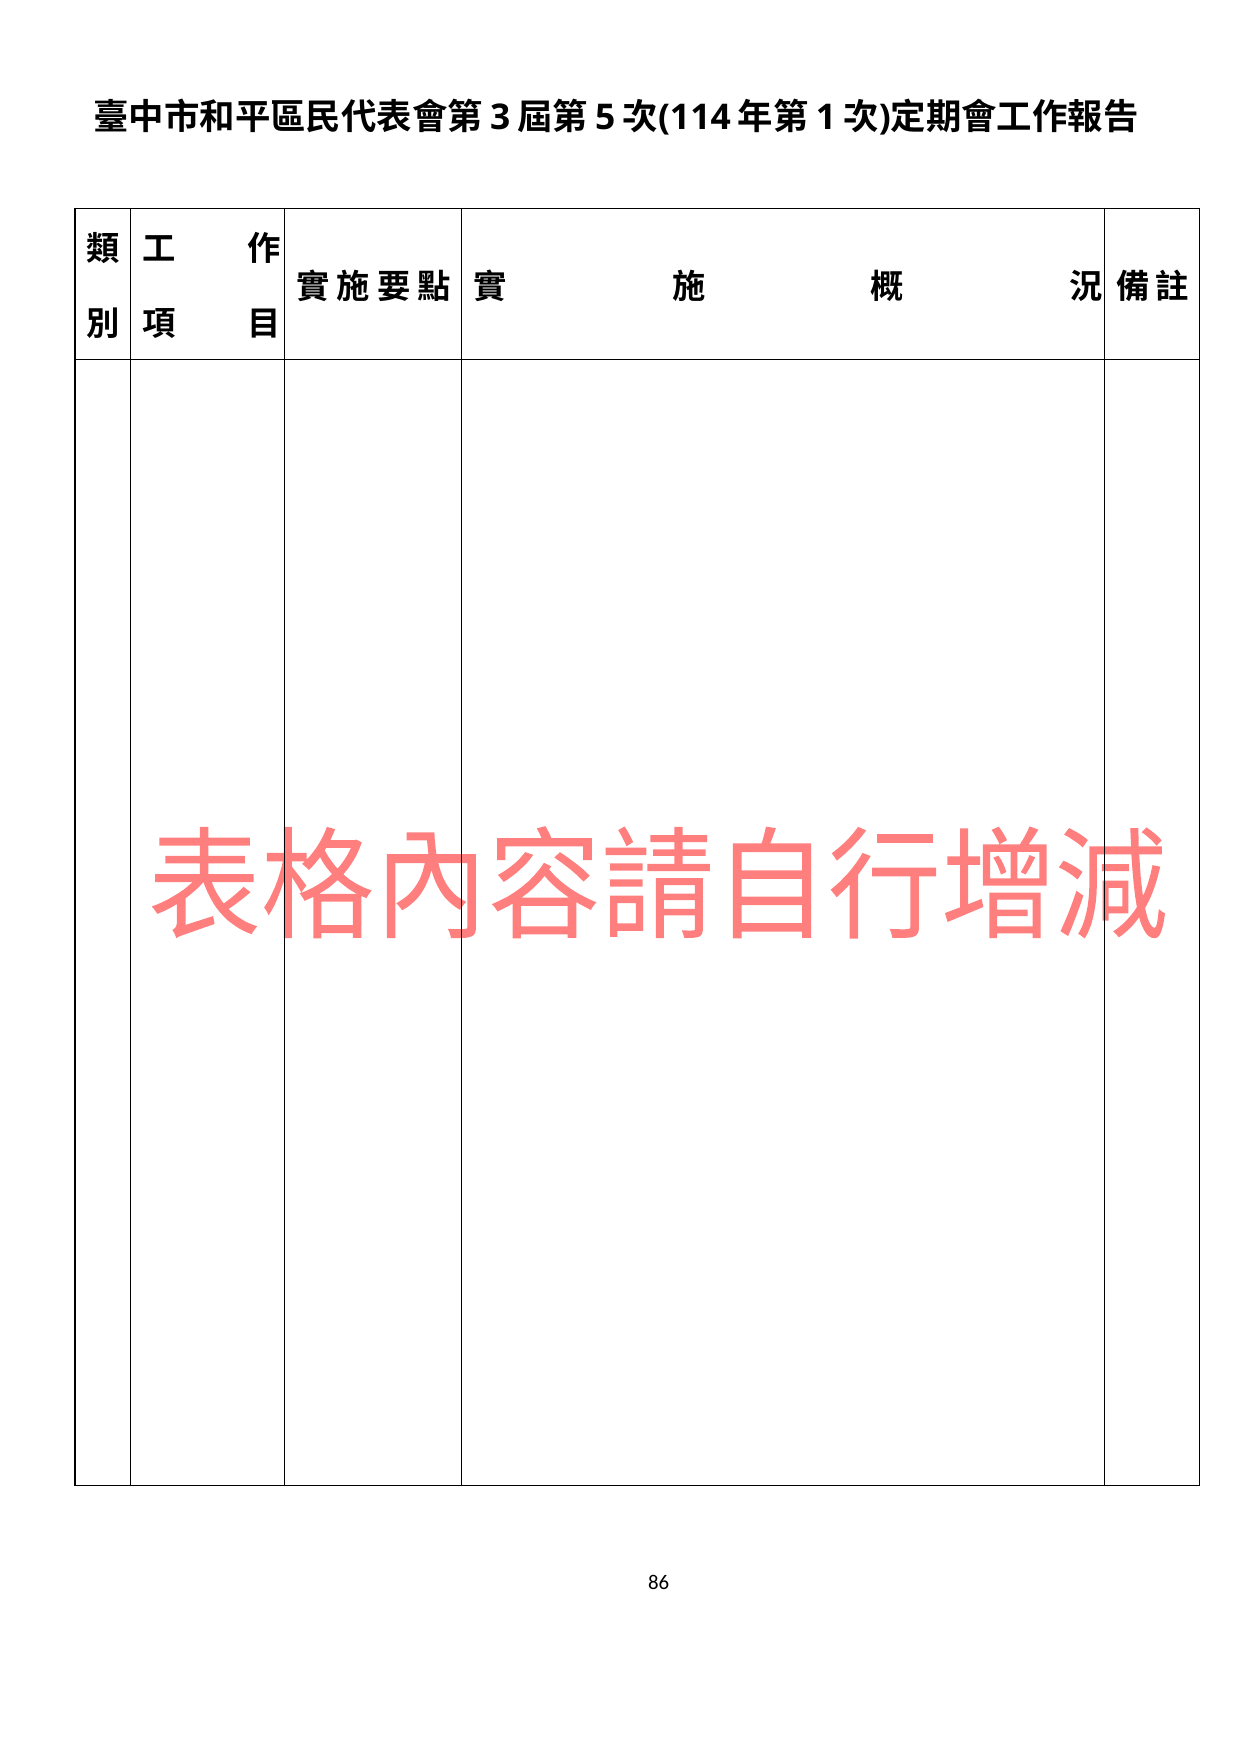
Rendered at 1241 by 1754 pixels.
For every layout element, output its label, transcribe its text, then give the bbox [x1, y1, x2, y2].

table_cell [285, 360, 461, 1485]
table_header 工作 項目 [131, 209, 284, 359]
table_cell [1105, 360, 1199, 1485]
table_header 實施概況 [462, 209, 1104, 359]
table_cell [462, 360, 1104, 1485]
table_header 實施要點 [285, 209, 461, 359]
table_header 備註 [1105, 209, 1199, 359]
table_header 類別 [76, 209, 130, 359]
